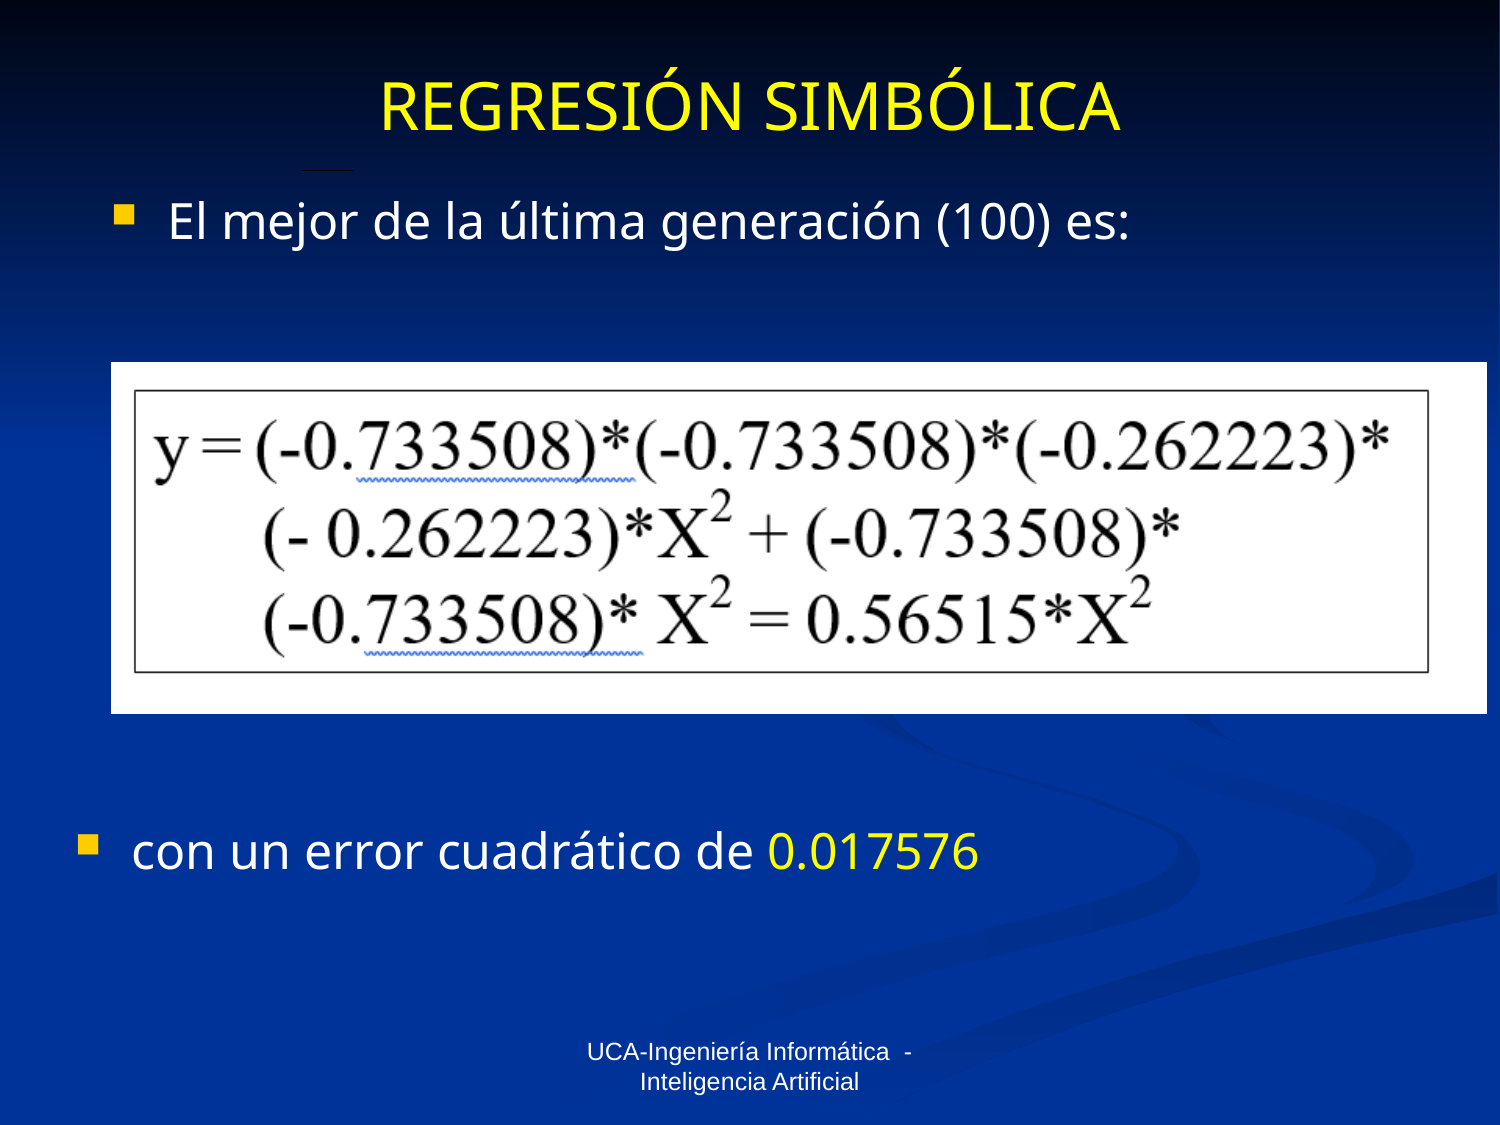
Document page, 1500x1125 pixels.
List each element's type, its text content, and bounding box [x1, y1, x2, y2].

picture [111, 362, 1487, 715]
list El mejor de la última generación (100) es: con un error cuadrático de 0.017576 [60, 181, 1411, 1000]
title REGRESIÓN SIMBÓLICA [75, 45, 1425, 163]
footer UCA-Ingeniería Informática - Inteligencia Artificial [512, 1025, 988, 1104]
